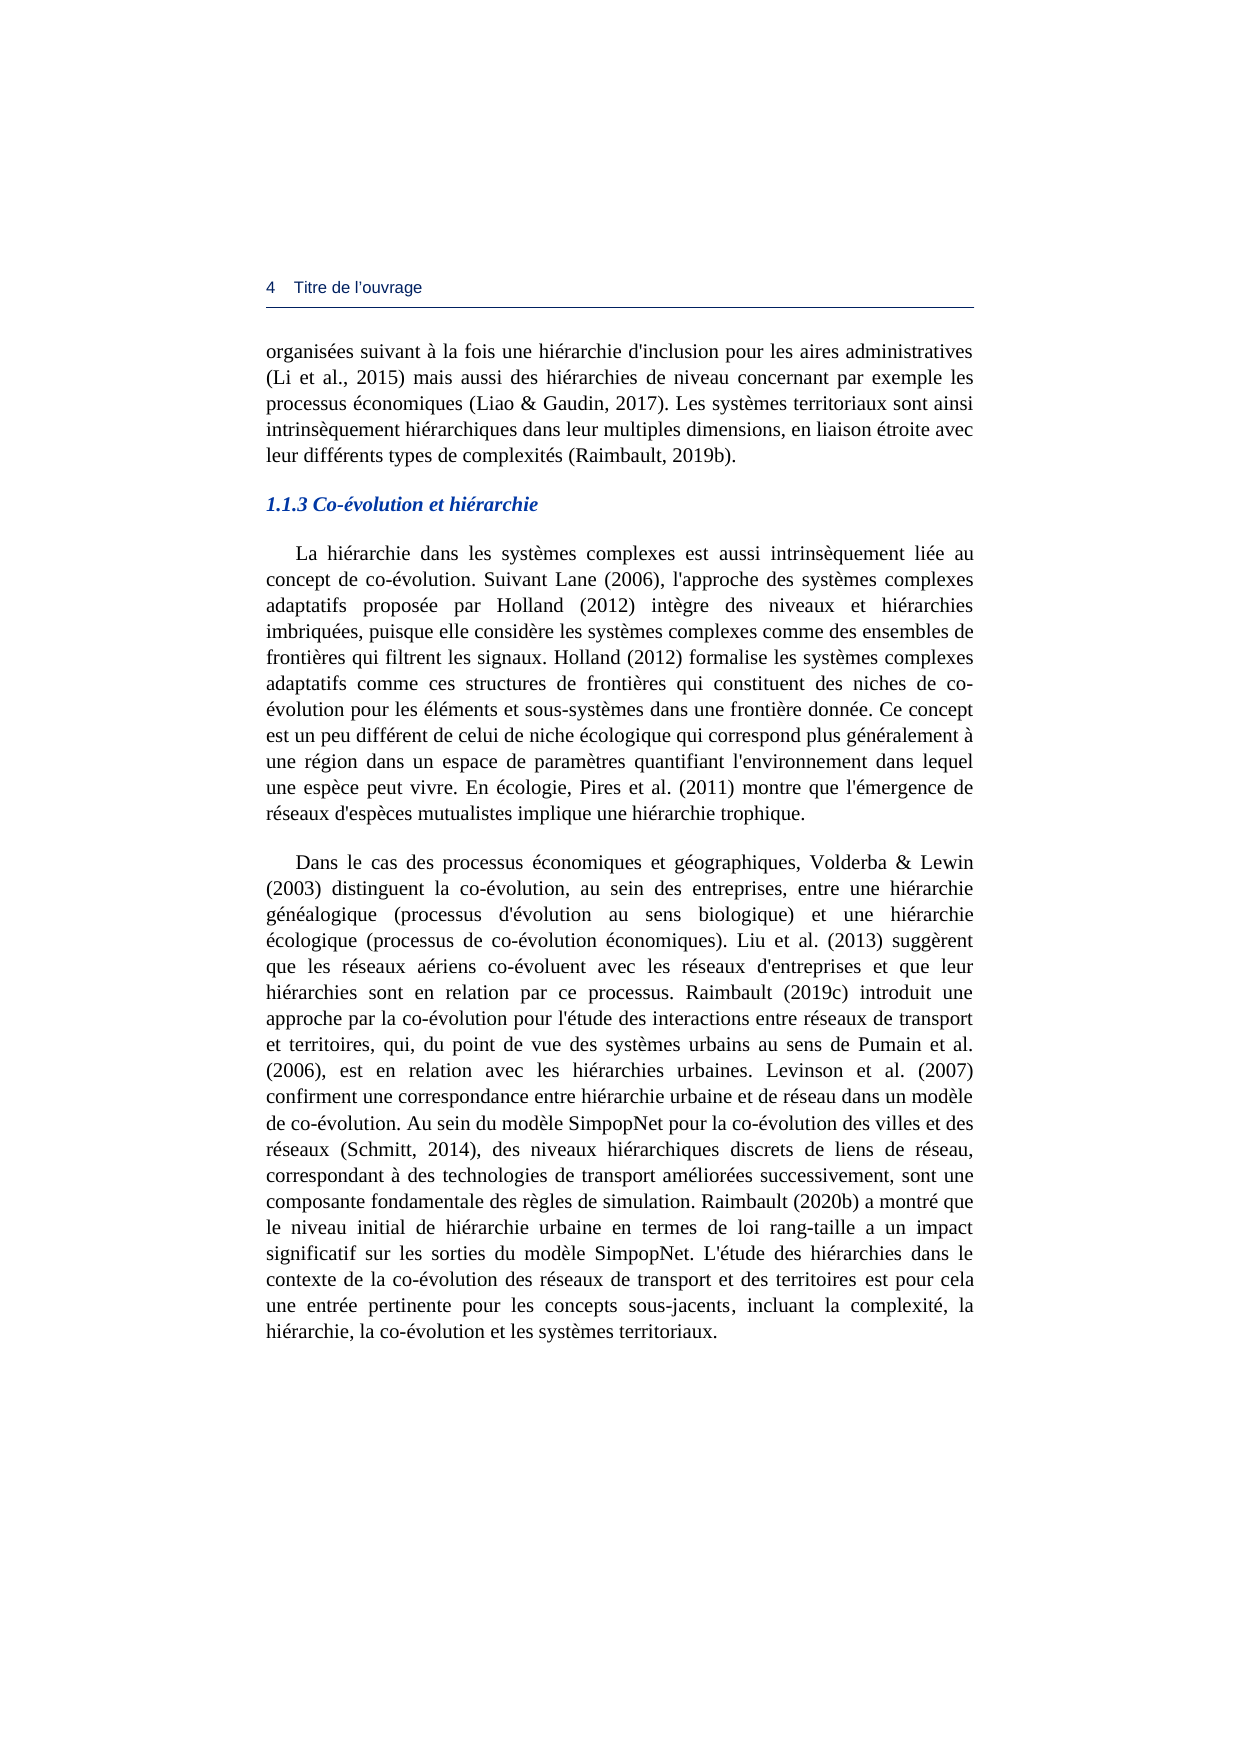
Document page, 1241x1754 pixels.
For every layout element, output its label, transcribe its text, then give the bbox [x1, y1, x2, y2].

text organisées suivant à la fois une hiérarchie d'inclusion pour les aires administratives (Li et al., 2015) mais aussi des hiérarchies de niveau concernant par exemple les processus économiques (Liao & Gaudin, 2017). Les systèmes territoriaux sont ainsi intrinsèquement hiérarchiques dans leur multiples dimensions, en liaison étroite avec leur différents types de complexités (Raimbault, 2019b). [266, 337, 974, 467]
text Dans le cas des processus économiques et géographiques, Volderba & Lewin (2003) distinguent la co-évolution, au sein des entreprises, entre une hiérarchie généalogique (processus d'évolution au sens biologique) et une hiérarchie écologique (processus de co-évolution économiques). Liu et al. (2013) suggèrent que les réseaux aériens co-évoluent avec les réseaux d'entreprises et que leur hiérarchies sont en relation par ce processus. Raimbault (2019c) introduit une approche par la co-évolution pour l'étude des interactions entre réseaux de transport et territoires, qui, du point de vue des systèmes urbains au sens de Pumain et al. (2006), est en relation avec les hiérarchies urbaines. Levinson et al. (2007) confirment une correspondance entre hiérarchie urbaine et de réseau dans un modèle de co-évolution. Au sein du modèle SimpopNet pour la co-évolution des villes et des réseaux (Schmitt, 2014), des niveaux hiérarchiques discrets de liens de réseau, correspondant à des technologies de transport améliorées successivement, sont une composante fondamentale des règles de simulation. Raimbault (2020b) a montré que le niveau initial de hiérarchie urbaine en termes de loi rang-taille a un impact significatif sur les sorties du modèle SimpopNet. L'étude des hiérarchies dans le contexte de la co-évolution des réseaux de transport et des territoires est pour cela une entrée pertinente pour les concepts sous-jacents, incluant la complexité, la hiérarchie, la co-évolution et les systèmes territoriaux. [266, 848, 974, 1343]
text La hiérarchie dans les systèmes complexes est aussi intrinsèquement liée au concept de co-évolution. Suivant Lane (2006), l'approche des systèmes complexes adaptatifs proposée par Holland (2012) intègre des niveaux et hiérarchies imbriquées, puisque elle considère les systèmes complexes comme des ensembles de frontières qui filtrent les signaux. Holland (2012) formalise les systèmes complexes adaptatifs comme ces structures de frontières qui constituent des niches de co-évolution pour les éléments et sous-systèmes dans une frontière donnée. Ce concept est un peu différent de celui de niche écologique qui correspond plus généralement à une région dans un espace de paramètres quantifiant l'environnement dans lequel une espèce peut vivre. En écologie, Pires et al. (2011) montre que l'émergence de réseaux d'espèces mutualistes implique une hiérarchie trophique. [266, 539, 974, 825]
subtitle 1.1.3 Co-évolution et hiérarchie [266, 490, 974, 516]
